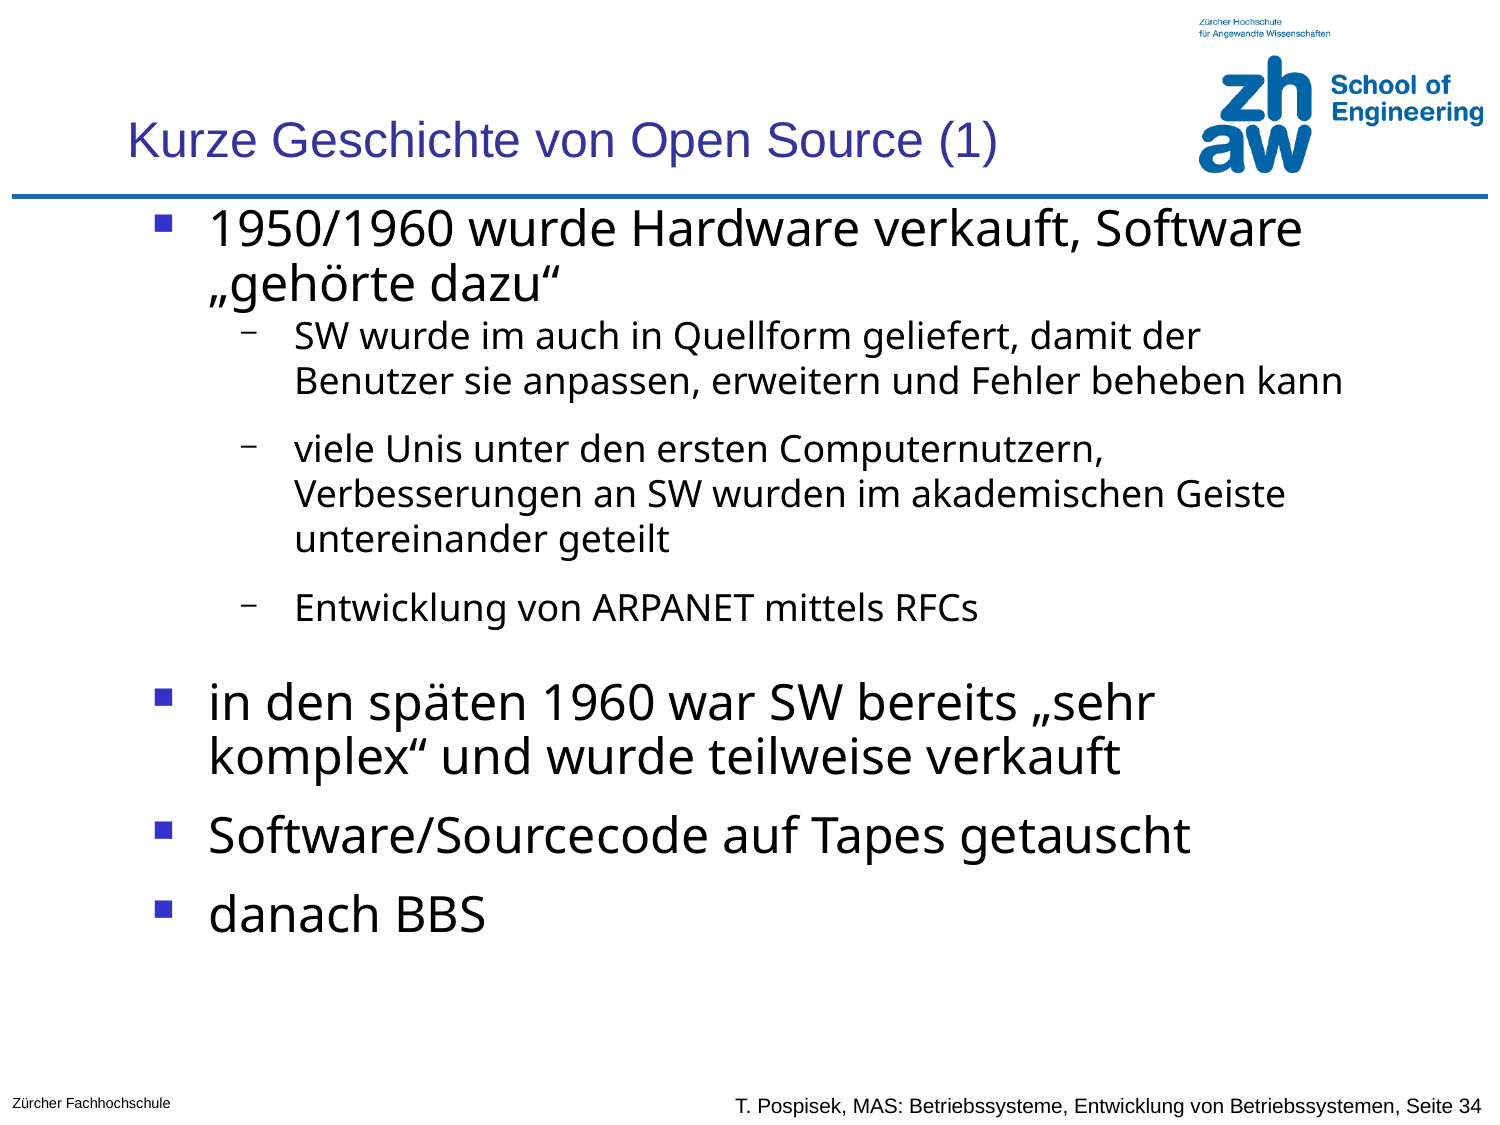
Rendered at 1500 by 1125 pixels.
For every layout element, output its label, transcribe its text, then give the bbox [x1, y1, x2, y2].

picture [1199, 19, 1483, 173]
title Kurze Geschichte von Open Source (1) [112, 50, 1391, 175]
list 1950/1960 wurde Hardware verkauft, Software „gehörte dazu“ SW wurde im auch in Quellform geliefert, damit der Benutzer sie anpassen, erweitern und Fehler beheben kann viele Unis unter den ersten Computernutzern, Verbesserungen an SW wurden im akademischen Geiste untereinander geteilt Entwicklung von ARPANET mittels RFCs in den späten 1960 war SW bereits „sehr komplex“ und wurde teilweise verkauft Software/Sourcecode auf Tapes getauscht danach BBS [137, 196, 1376, 959]
